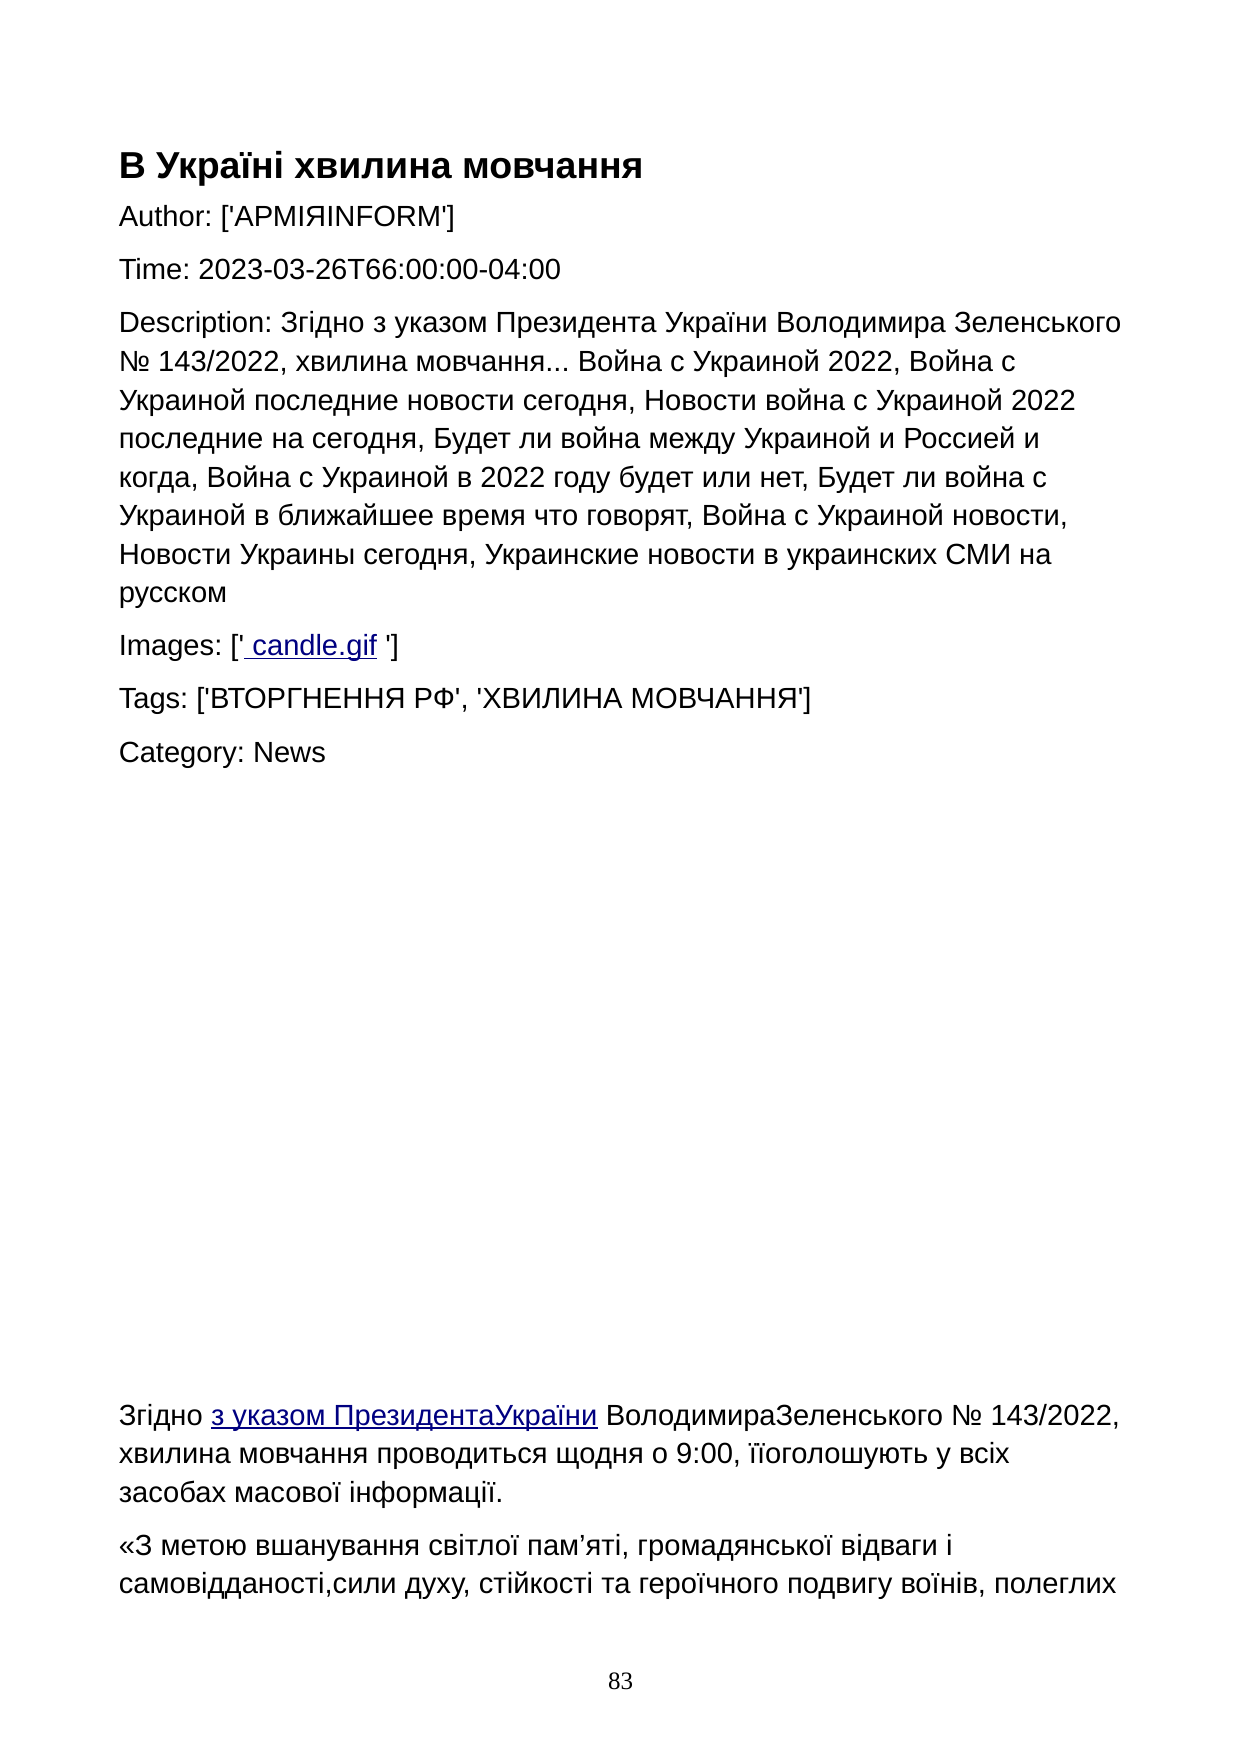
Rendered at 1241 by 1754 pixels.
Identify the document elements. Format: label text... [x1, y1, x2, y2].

text Згідно з указом ПрезидентаУкраїни ВолодимираЗеленського № 143/2022, хвилина мовчання проводиться щодня о 9:00, їїоголошують у всіх засобах масової інформації. [118, 1398, 1122, 1508]
text Tags: ['ВТОРГНЕННЯ РФ', 'ХВИЛИНА МОВЧАННЯ'] [118, 681, 1122, 715]
text Images: [' candle.gif '] [118, 628, 1122, 662]
text Time: 2023-03-26T66:00:00-04:00 [118, 252, 1122, 286]
text Author: ['АРМІЯINFORM'] [118, 199, 1122, 233]
text «З метою вшанування світлої пам’яті, громадянської відваги і самовідданості,сили духу, стійкості та героїчного подвигу воїнів, полеглих [118, 1528, 1122, 1600]
subtitle В Україні хвилина мовчання [118, 143, 1122, 187]
text Description: Згідно з указом Президента України Володимира Зеленського № 143/2022, хвилина мовчання... Война с Украиной 2022, Война с Украиной последние новости сегодня, Новости война с Украиной 2022 последние на сегодня, Будет ли война между Украиной и Россией и когда, Война с Украиной в 2022 году будет или нет, Будет ли война с Украиной в ближайшее время что говорят, Война с Украиной новости, Новости Украины сегодня, Украинские новости в украинских СМИ на русском [118, 305, 1122, 609]
text Category: News [118, 734, 1122, 768]
